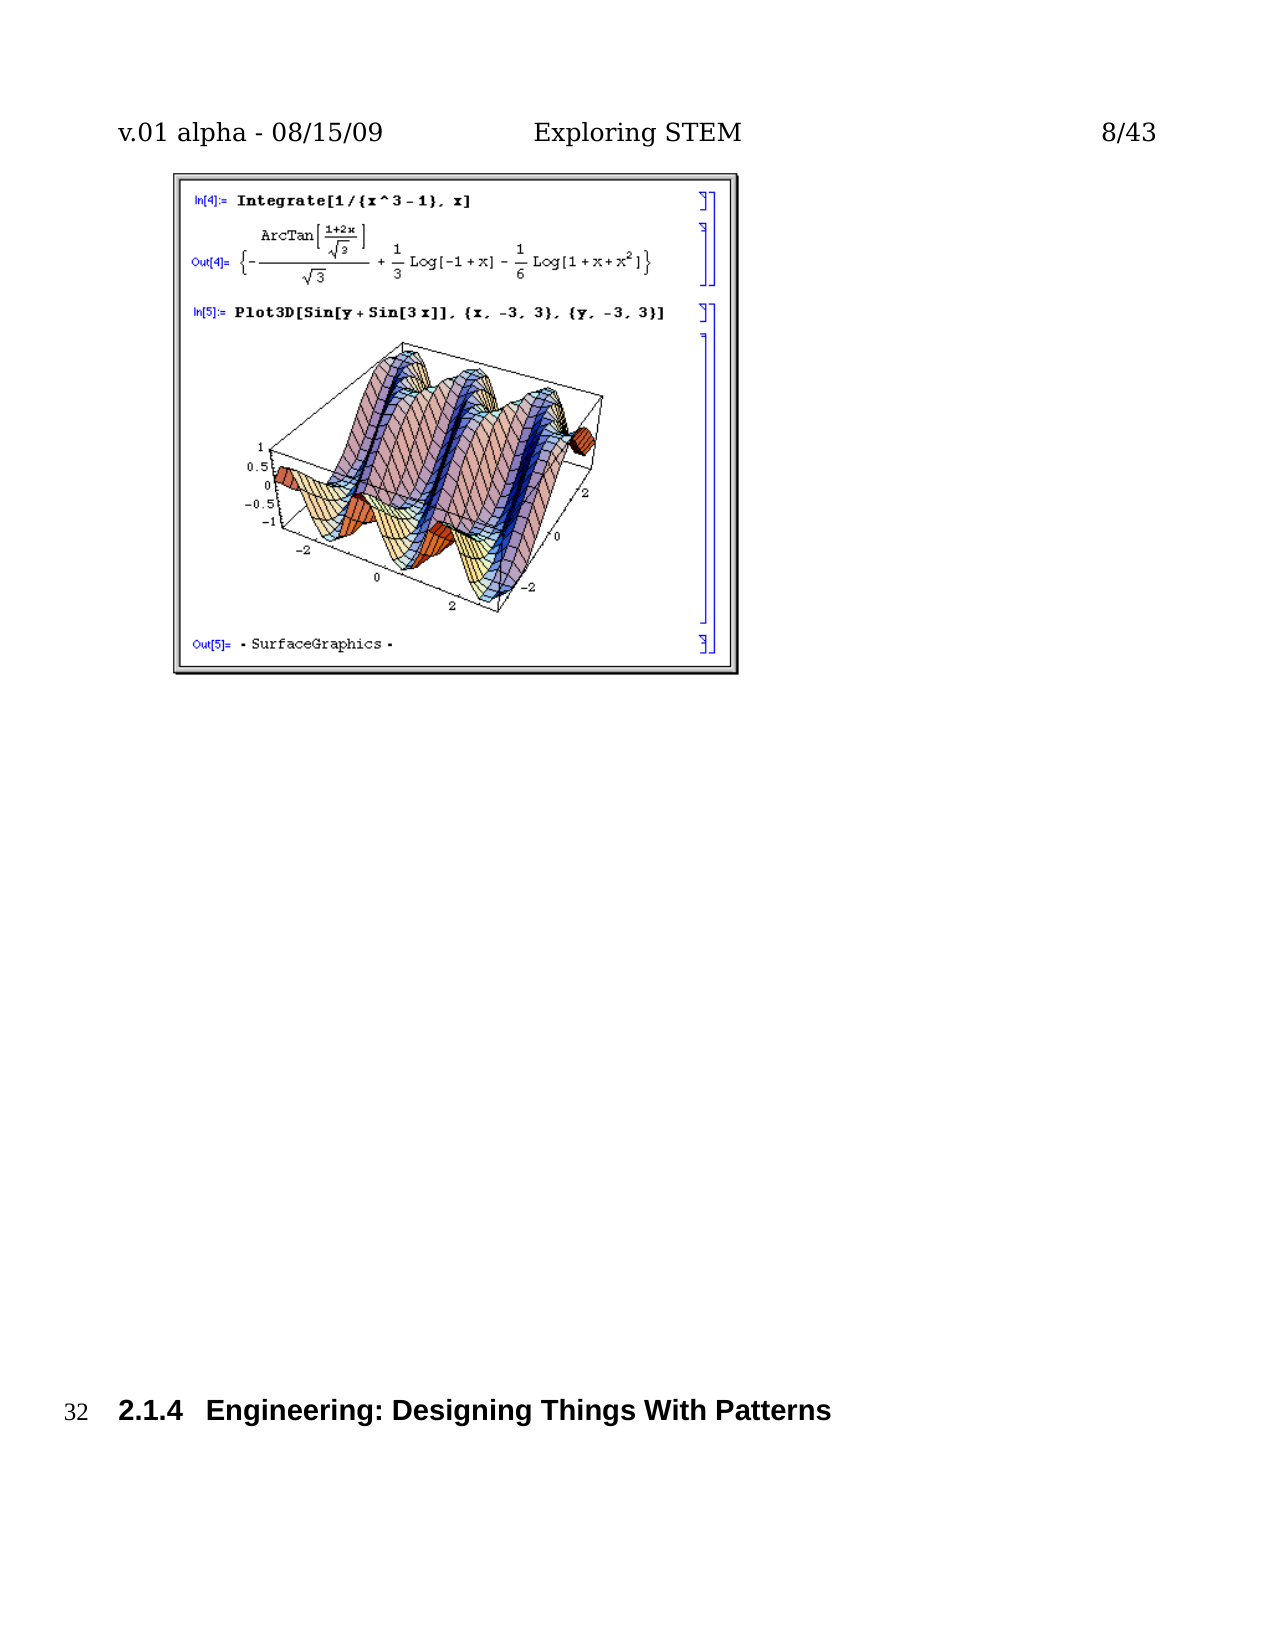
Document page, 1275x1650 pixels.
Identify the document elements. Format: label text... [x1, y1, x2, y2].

picture [172, 172, 740, 676]
subtitle Engineering: Designing Things With Patterns [118, 1393, 1157, 1427]
